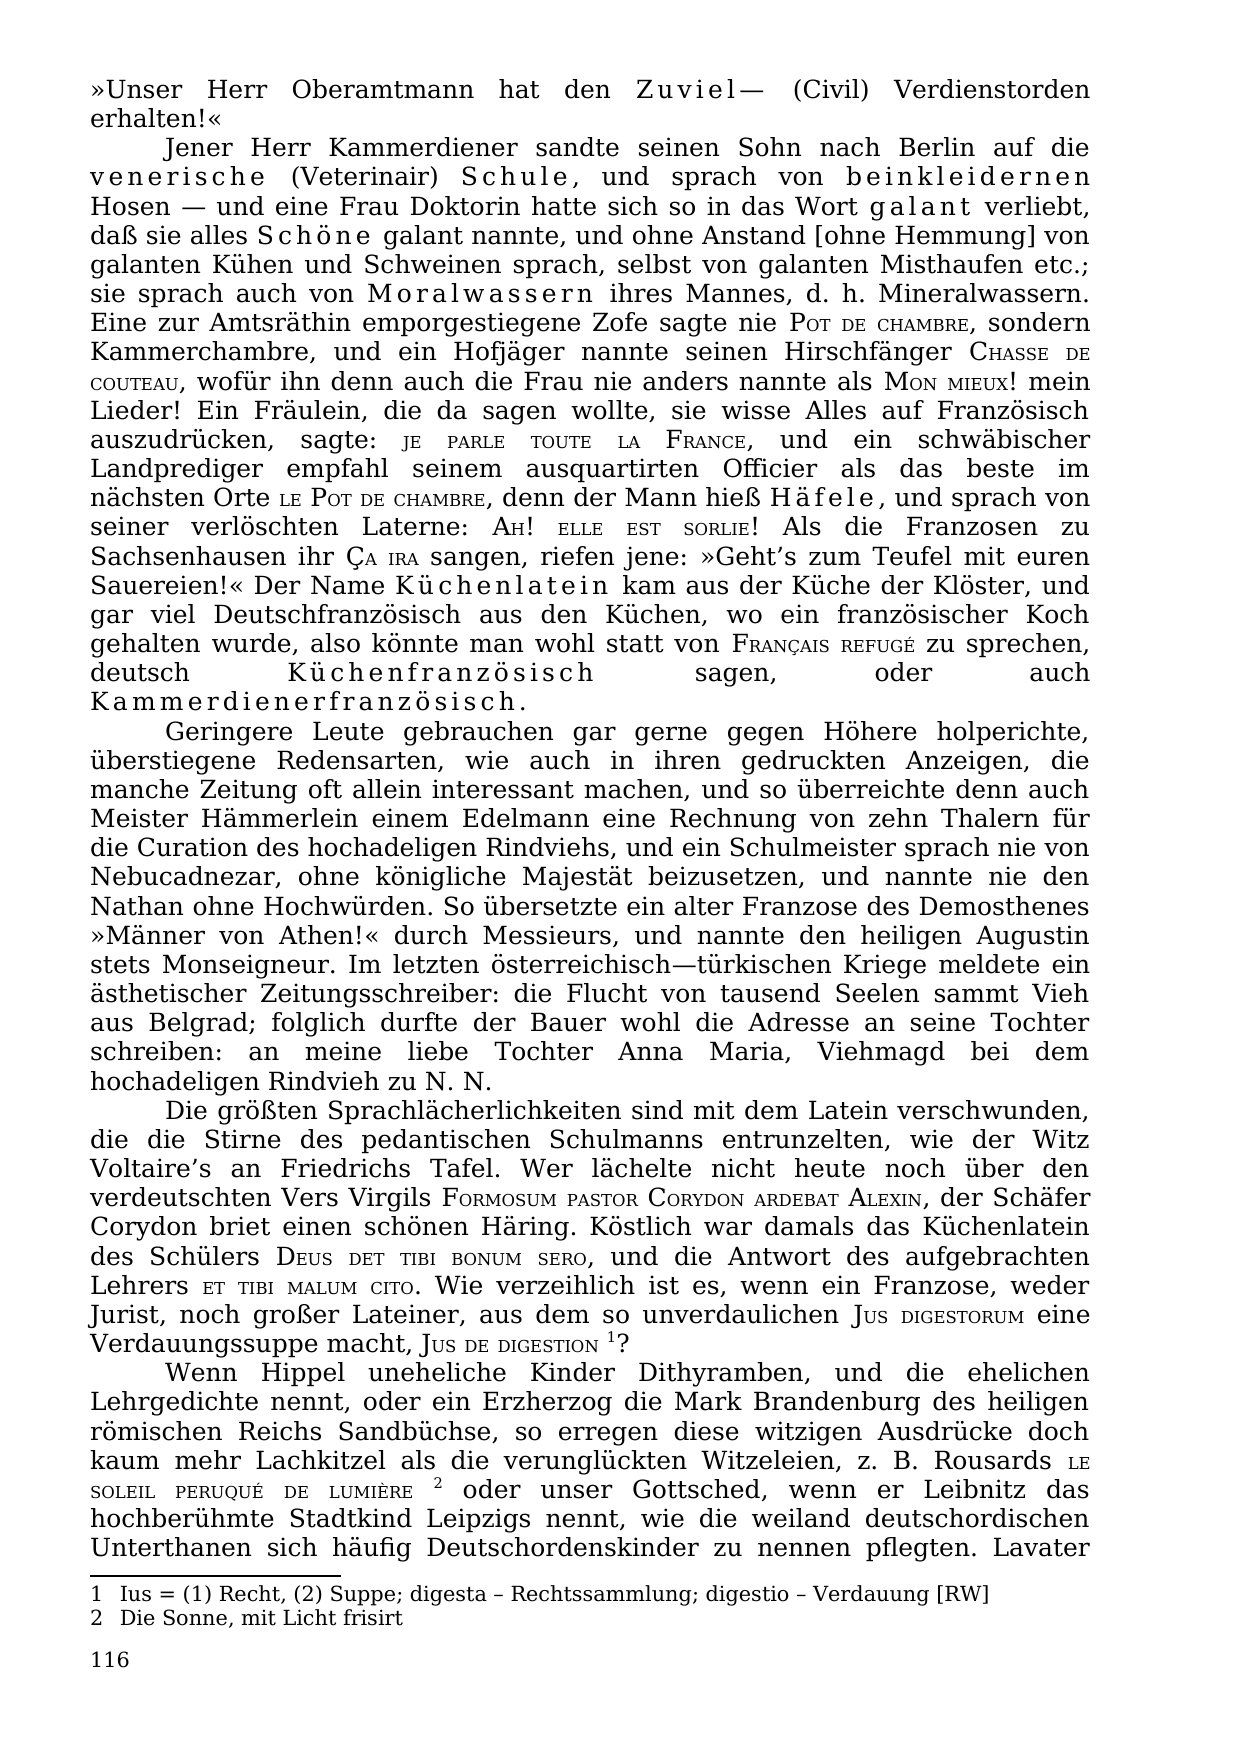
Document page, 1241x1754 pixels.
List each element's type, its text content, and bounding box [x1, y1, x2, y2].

text Jener Herr Kammerdiener sandte seinen Sohn nach Berlin auf die venerische (Veterinair) Schule, und sprach von beinkleidernen Hosen — und eine Frau Doktorin hatte sich so in das Wort galant verliebt, daß sie alles Schöne galant nannte, und ohne Anstand [ohne Hemmung] von galanten Kühen und Schweinen sprach, selbst von galanten Misthaufen etc.; sie sprach auch von Moralwassern ihres Mannes, d. h. Mineralwassern. Eine zur Amtsräthin emporgestiegene Zofe sagte nie Pot de chambre, sondern Kammerchambre, und ein Hofjäger nannte seinen Hirschfänger Chasse de couteau, wofür ihn denn auch die Frau nie anders nannte als Mon mieux! mein Lieder! Ein Fräulein, die da sagen wollte, sie wisse Alles auf Französisch auszudrücken, sagte: je parle toute la France, und ein schwäbischer Landprediger empfahl seinem ausquartirten Officier als das beste im nächsten Orte le Pot de chambre, denn der Mann hieß Häfele, und sprach von seiner verlöschten Laterne: Ah! elle est sorlie! Als die Franzosen zu Sachsenhausen ihr Ça ira sangen, riefen jene: »Geht’s zum Teufel mit euren Sauereien!« Der Name Küchenlatein kam aus der Küche der Klöster, und gar viel Deutschfranzösisch aus den Küchen, wo ein französischer Koch gehalten wurde, also könnte man wohl statt von Français refugé zu sprechen, deutsch Küchenfranzösisch sagen, oder auch Kammerdienerfranzösisch. [90, 133, 1091, 717]
text Geringere Leute gebrauchen gar gerne gegen Höhere holperichte, überstiegene Redensarten, wie auch in ihren gedruckten Anzeigen, die manche Zeitung oft allein interessant machen, und so überreichte denn auch Meister Hämmerlein einem Edelmann eine Rechnung von zehn Thalern für die Curation des hochadeligen Rindviehs, und ein Schulmeister sprach nie von Nebucadnezar, ohne königliche Majestät beizusetzen, und nannte nie den Nathan ohne Hochwürden. So übersetzte ein alter Franzose des Demosthenes »Männer von Athen!« durch Messieurs, und nannte den heiligen Augustin stets Monseigneur. Im letzten österreichisch—türkischen Kriege meldete ein ästhetischer Zeitungsschreiber: die Flucht von tausend Seelen sammt Vieh aus Belgrad; folglich durfte der Bauer wohl die Adresse an seine Tochter schreiben: an meine liebe Tochter Anna Maria, Viehmagd bei dem hochadeligen Rindvieh zu N. N. [90, 717, 1091, 1096]
text Ius = (1) Recht, (2) Suppe; digesta – Rechtssammlung; digestio – Verdauung [RW] [90, 1582, 1091, 1606]
text »Unser Herr Oberamtmann hat den Zuviel— (Civil) Verdienstorden erhalten!« [90, 75, 1091, 133]
text Die größten Sprachlächerlichkeiten sind mit dem Latein verschwunden, die die Stirne des pedantischen Schulmanns entrunzelten, wie der Witz Voltaire’s an Friedrichs Tafel. Wer lächelte nicht heute noch über den verdeutschten Vers Virgils Formosum pastor Corydon ardebat Alexin, der Schäfer Corydon briet einen schönen Häring. Köstlich war damals das Küchenlatein des Schülers Deus det tibi bonum sero, und die Antwort des aufgebrachten Lehrers et tibi malum cito. Wie verzeihlich ist es, wenn ein Franzose, weder Jurist, noch großer Lateiner, aus dem so unverdaulichen Jus digestorum eine Verdauungssuppe macht, Jus de digestion ? [90, 1096, 1091, 1358]
text Wenn Hippel uneheliche Kinder Dithyramben, und die ehelichen Lehrgedichte nennt, oder ein Erzherzog die Mark Brandenburg des heiligen römischen Reichs Sandbüchse, so erregen diese witzigen Ausdrücke doch kaum mehr Lachkitzel als die verunglückten Witzeleien, z. B. Rousards le soleil peruqué de lumière oder unser Gottsched, wenn er Leibnitz das hochberühmte Stadtkind Leipzigs nennt, wie die weiland deutschordischen Unterthanen sich häufig Deutschordenskinder zu nennen pflegten. Lavater [90, 1358, 1091, 1562]
text Die Sonne, mit Licht frisirt [90, 1606, 1091, 1631]
